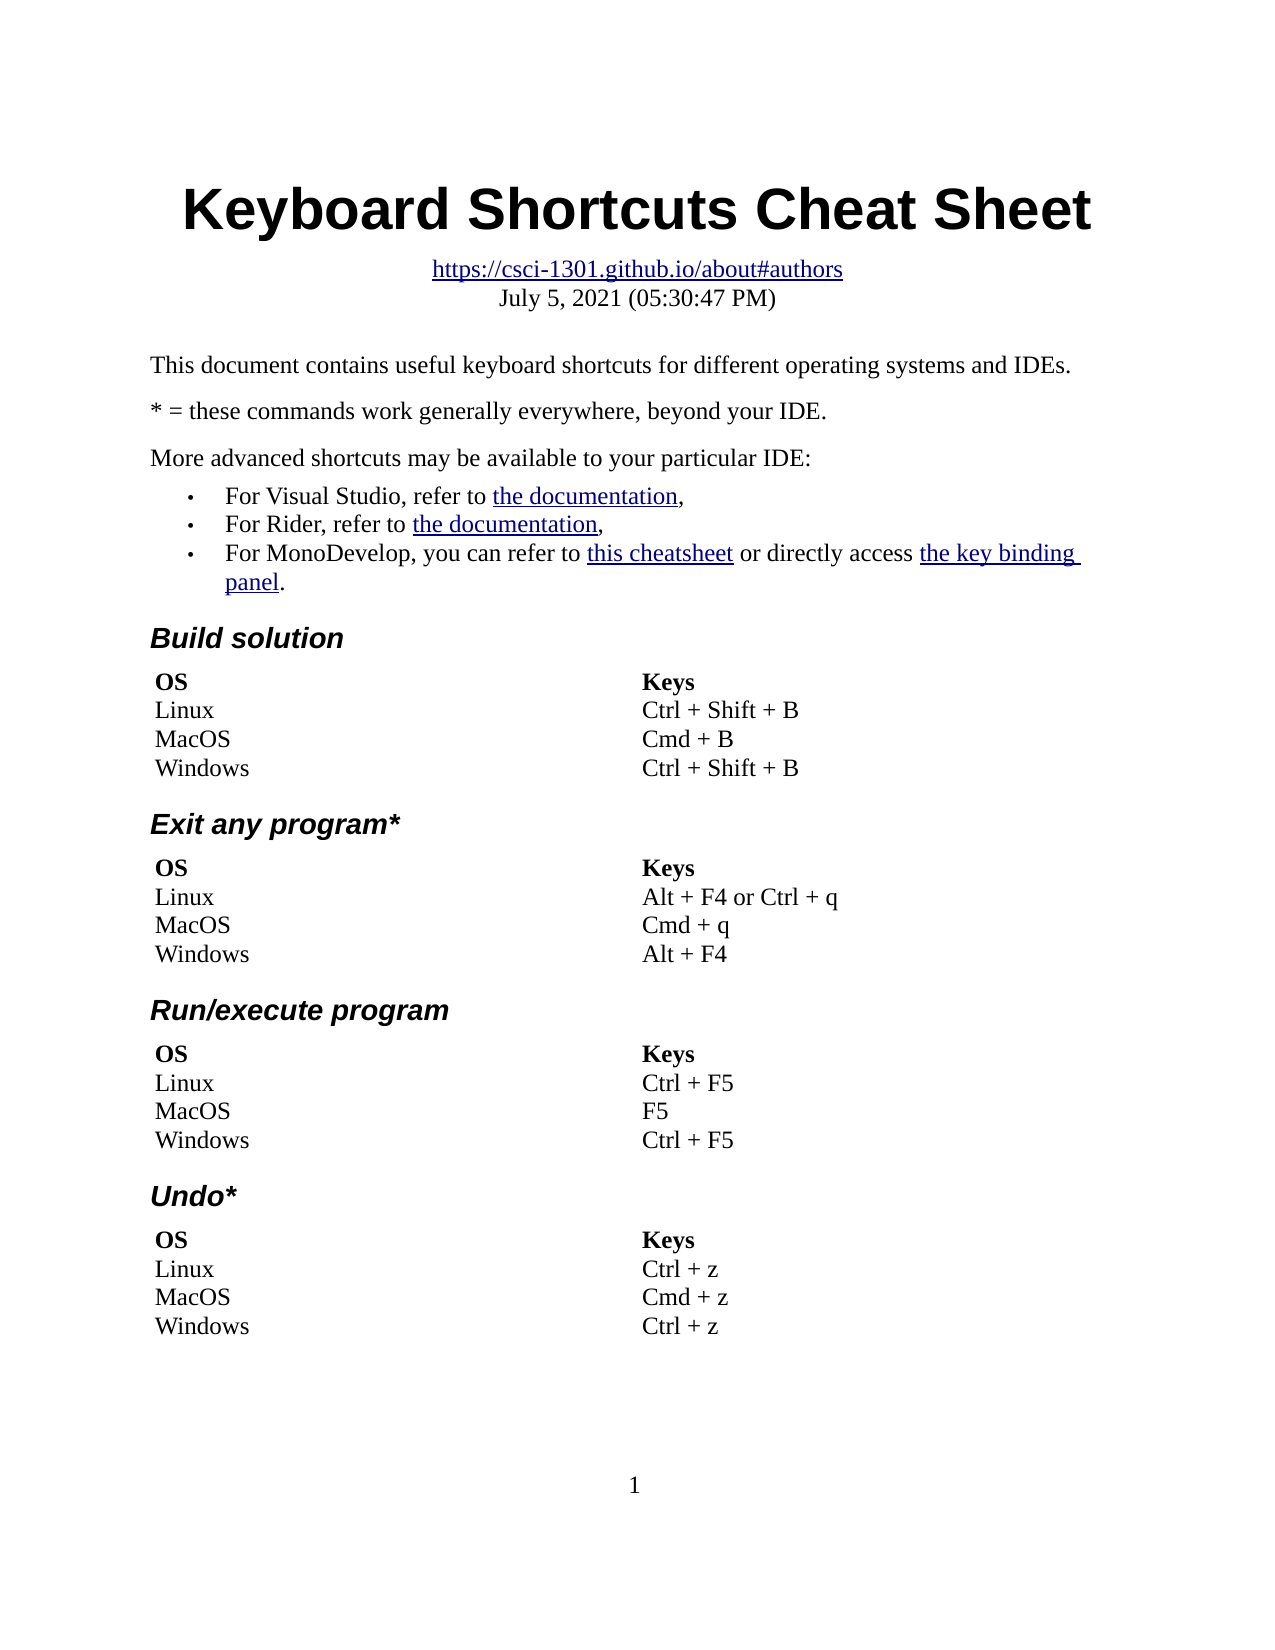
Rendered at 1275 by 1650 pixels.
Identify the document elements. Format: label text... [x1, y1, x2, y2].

table_cell Windows [150, 1125, 637, 1154]
subtitle Run/execute program [150, 993, 1125, 1026]
table_cell MacOS [150, 1283, 637, 1311]
table_cell Ctrl + Shift + B [638, 753, 1125, 782]
subtitle Undo* [150, 1179, 1125, 1212]
table_cell Cmd + q [638, 910, 1125, 939]
table_cell Linux [150, 1254, 637, 1282]
list For Rider, refer to the documentation, [187, 509, 1125, 538]
table_cell Alt + F4 or Ctrl + q [638, 882, 1125, 910]
subtitle Build solution [150, 621, 1125, 654]
table_header Keys [638, 1225, 1125, 1254]
table_cell F5 [638, 1096, 1125, 1125]
table_cell MacOS [150, 910, 637, 939]
table_cell Linux [150, 696, 637, 724]
table_cell Ctrl + z [638, 1254, 1125, 1282]
table_header OS [150, 667, 637, 696]
text This document contains useful keyboard shortcuts for different operating systems and IDEs. [150, 350, 1125, 378]
list For Visual Studio, refer to the documentation, [187, 481, 1125, 509]
subtitle Exit any program* [150, 807, 1125, 840]
table_cell Linux [150, 1068, 637, 1096]
table_header Keys [638, 853, 1125, 882]
table_cell Ctrl + F5 [638, 1068, 1125, 1096]
text https://csci-1301.github.io/about#authors [150, 254, 1125, 283]
table_cell MacOS [150, 724, 637, 753]
table_cell Windows [150, 939, 637, 968]
table_header Keys [638, 667, 1125, 696]
text * = these commands work generally everywhere, beyond your IDE. [150, 396, 1125, 425]
table_header OS [150, 853, 637, 882]
table_header OS [150, 1039, 637, 1068]
table_cell Windows [150, 753, 637, 782]
table_cell Cmd + B [638, 724, 1125, 753]
table_cell Alt + F4 [638, 939, 1125, 968]
table_cell Linux [150, 882, 637, 910]
title Keyboard Shortcuts Cheat Sheet [150, 175, 1125, 242]
table_cell Ctrl + F5 [638, 1125, 1125, 1154]
table_cell Windows [150, 1311, 637, 1340]
table_cell Cmd + z [638, 1283, 1125, 1311]
list For MonoDevelop, you can refer to this cheatsheet or directly access the key binding panel. [187, 538, 1125, 596]
text More advanced shortcuts may be available to your particular IDE: [150, 443, 1125, 472]
table_header OS [150, 1225, 637, 1254]
table_cell Ctrl + Shift + B [638, 696, 1125, 724]
table_header Keys [638, 1039, 1125, 1068]
text July 5, 2021 (05:30:47 PM) [150, 283, 1125, 312]
table_cell MacOS [150, 1096, 637, 1125]
table_cell Ctrl + z [638, 1311, 1125, 1340]
